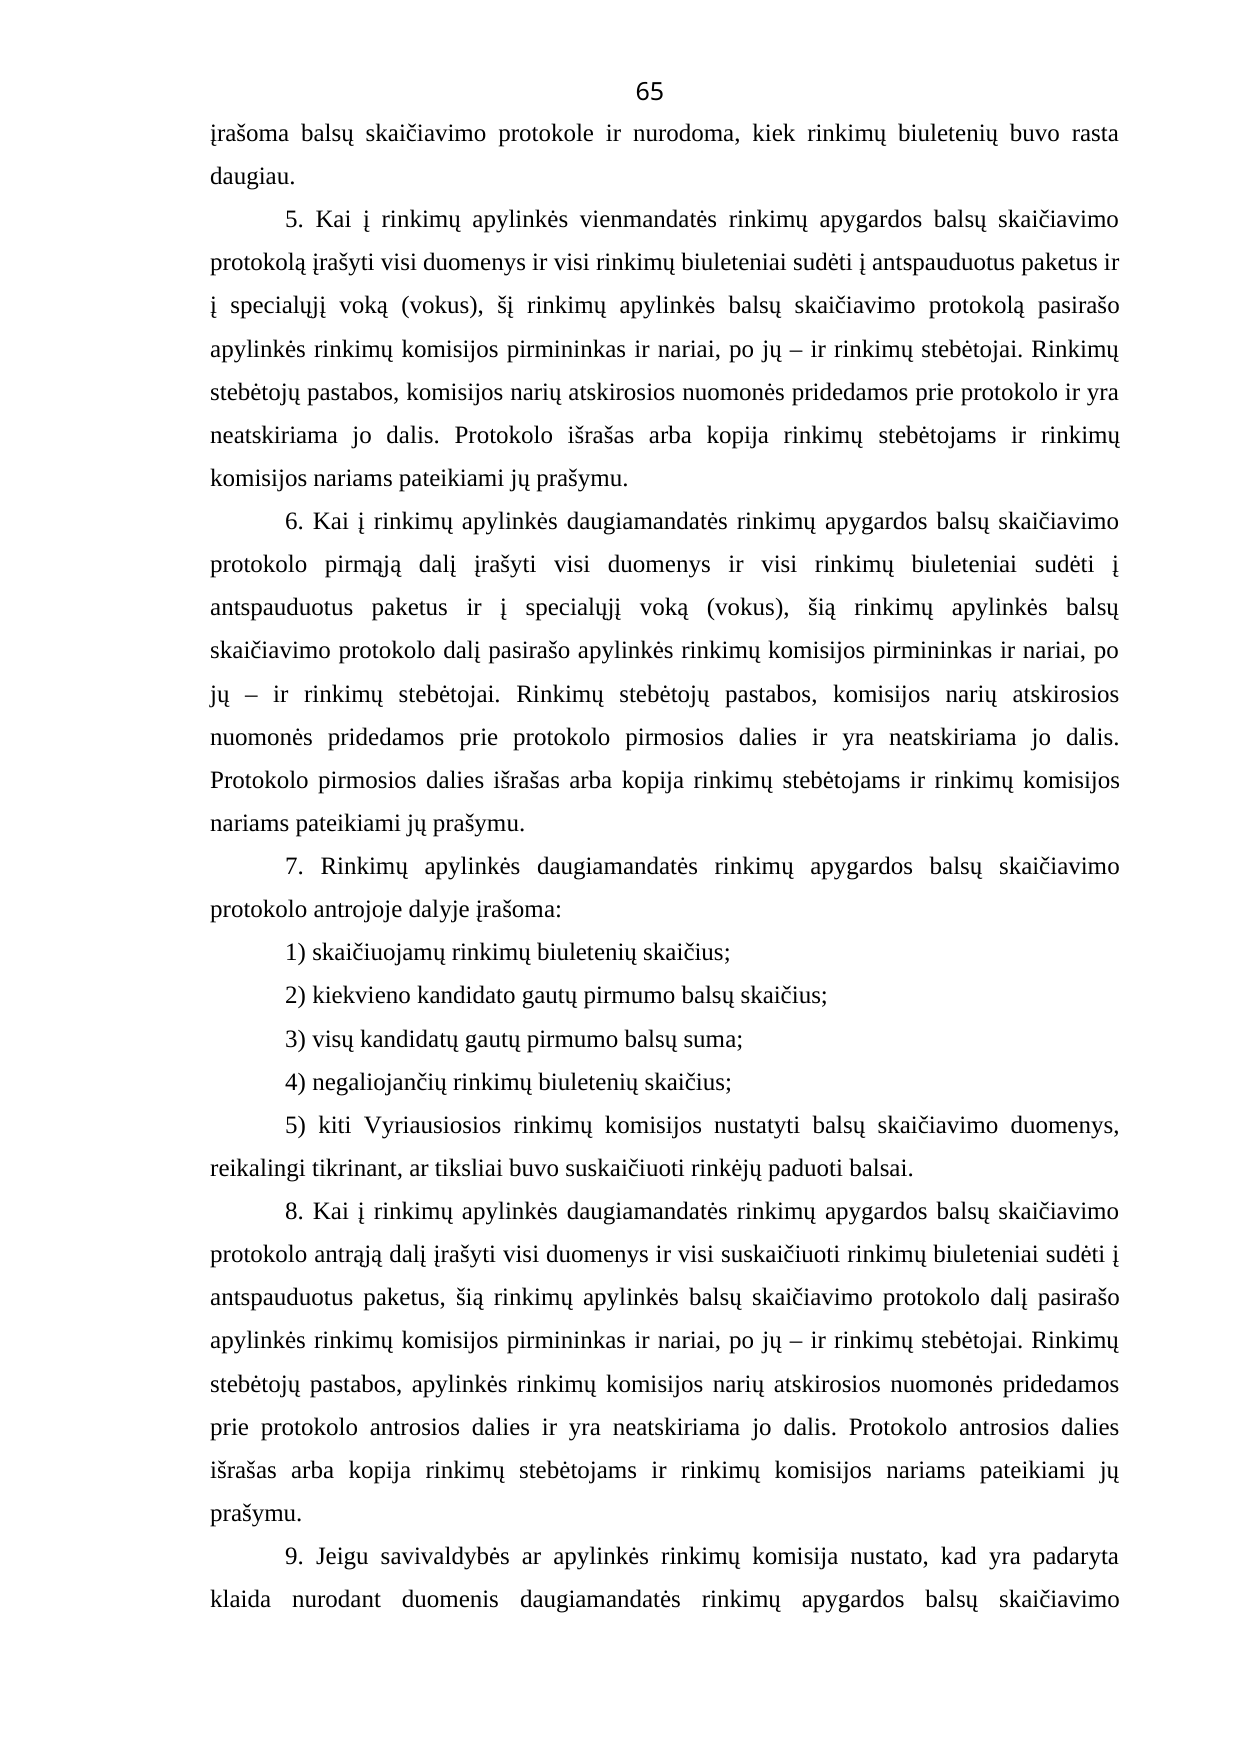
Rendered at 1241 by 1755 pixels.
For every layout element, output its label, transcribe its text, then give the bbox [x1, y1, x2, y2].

text 8. Kai į rinkimų apylinkės daugiamandatės rinkimų apygardos balsų skaičiavimo protokolo antrąją dalį įrašyti visi duomenys ir visi suskaičiuoti rinkimų biuleteniai sudėti į antspauduotus paketus, šią rinkimų apylinkės balsų skaičiavimo protokolo dalį pasirašo apylinkės rinkimų komisijos pirmininkas ir nariai, po jų – ir rinkimų stebėtojai. Rinkimų stebėtojų pastabos, apylinkės rinkimų komisijos narių atskirosios nuomonės pridedamos prie protokolo antrosios dalies ir yra neatskiriama jo dalis. Protokolo antrosios dalies išrašas arba kopija rinkimų stebėtojams ir rinkimų komisijos nariams pateikiami jų prašymu. [210, 1196, 1120, 1527]
text 9. Jeigu savivaldybės ar apylinkės rinkimų komisija nustato, kad yra padaryta klaida nurodant duomenis daugiamandatės rinkimų apygardos balsų skaičiavimo [210, 1541, 1120, 1613]
text 1) skaičiuojamų rinkimų biuletenių skaičius; [210, 937, 1120, 966]
text 3) visų kandidatų gautų pirmumo balsų suma; [210, 1024, 1120, 1052]
text 6. Kai į rinkimų apylinkės daugiamandatės rinkimų apygardos balsų skaičiavimo protokolo pirmąją dalį įrašyti visi duomenys ir visi rinkimų biuleteniai sudėti į antspauduotus paketus ir į specialųjį voką (vokus), šią rinkimų apylinkės balsų skaičiavimo protokolo dalį pasirašo apylinkės rinkimų komisijos pirmininkas ir nariai, po jų – ir rinkimų stebėtojai. Rinkimų stebėtojų pastabos, komisijos narių atskirosios nuomonės pridedamos prie protokolo pirmosios dalies ir yra neatskiriama jo dalis. Protokolo pirmosios dalies išrašas arba kopija rinkimų stebėtojams ir rinkimų komisijos nariams pateikiami jų prašymu. [210, 506, 1120, 837]
text 4) negaliojančių rinkimų biuletenių skaičius; [210, 1067, 1120, 1096]
text 5) kiti Vyriausiosios rinkimų komisijos nustatyti balsų skaičiavimo duomenys, reikalingi tikrinant, ar tiksliai buvo suskaičiuoti rinkėjų paduoti balsai. [210, 1110, 1120, 1182]
text 5. Kai į rinkimų apylinkės vienmandatės rinkimų apygardos balsų skaičiavimo protokolą įrašyti visi duomenys ir visi rinkimų biuleteniai sudėti į antspauduotus paketus ir į specialųjį voką (vokus), šį rinkimų apylinkės balsų skaičiavimo protokolą pasirašo apylinkės rinkimų komisijos pirmininkas ir nariai, po jų – ir rinkimų stebėtojai. Rinkimų stebėtojų pastabos, komisijos narių atskirosios nuomonės pridedamos prie protokolo ir yra neatskiriama jo dalis. Protokolo išrašas arba kopija rinkimų stebėtojams ir rinkimų komisijos nariams pateikiami jų prašymu. [210, 204, 1120, 492]
text 2) kiekvieno kandidato gautų pirmumo balsų skaičius; [210, 981, 1120, 1009]
text įrašoma balsų skaičiavimo protokole ir nurodoma, kiek rinkimų biuletenių buvo rasta daugiau. [210, 118, 1120, 190]
text 7. Rinkimų apylinkės daugiamandatės rinkimų apygardos balsų skaičiavimo protokolo antrojoje dalyje įrašoma: [210, 851, 1120, 923]
